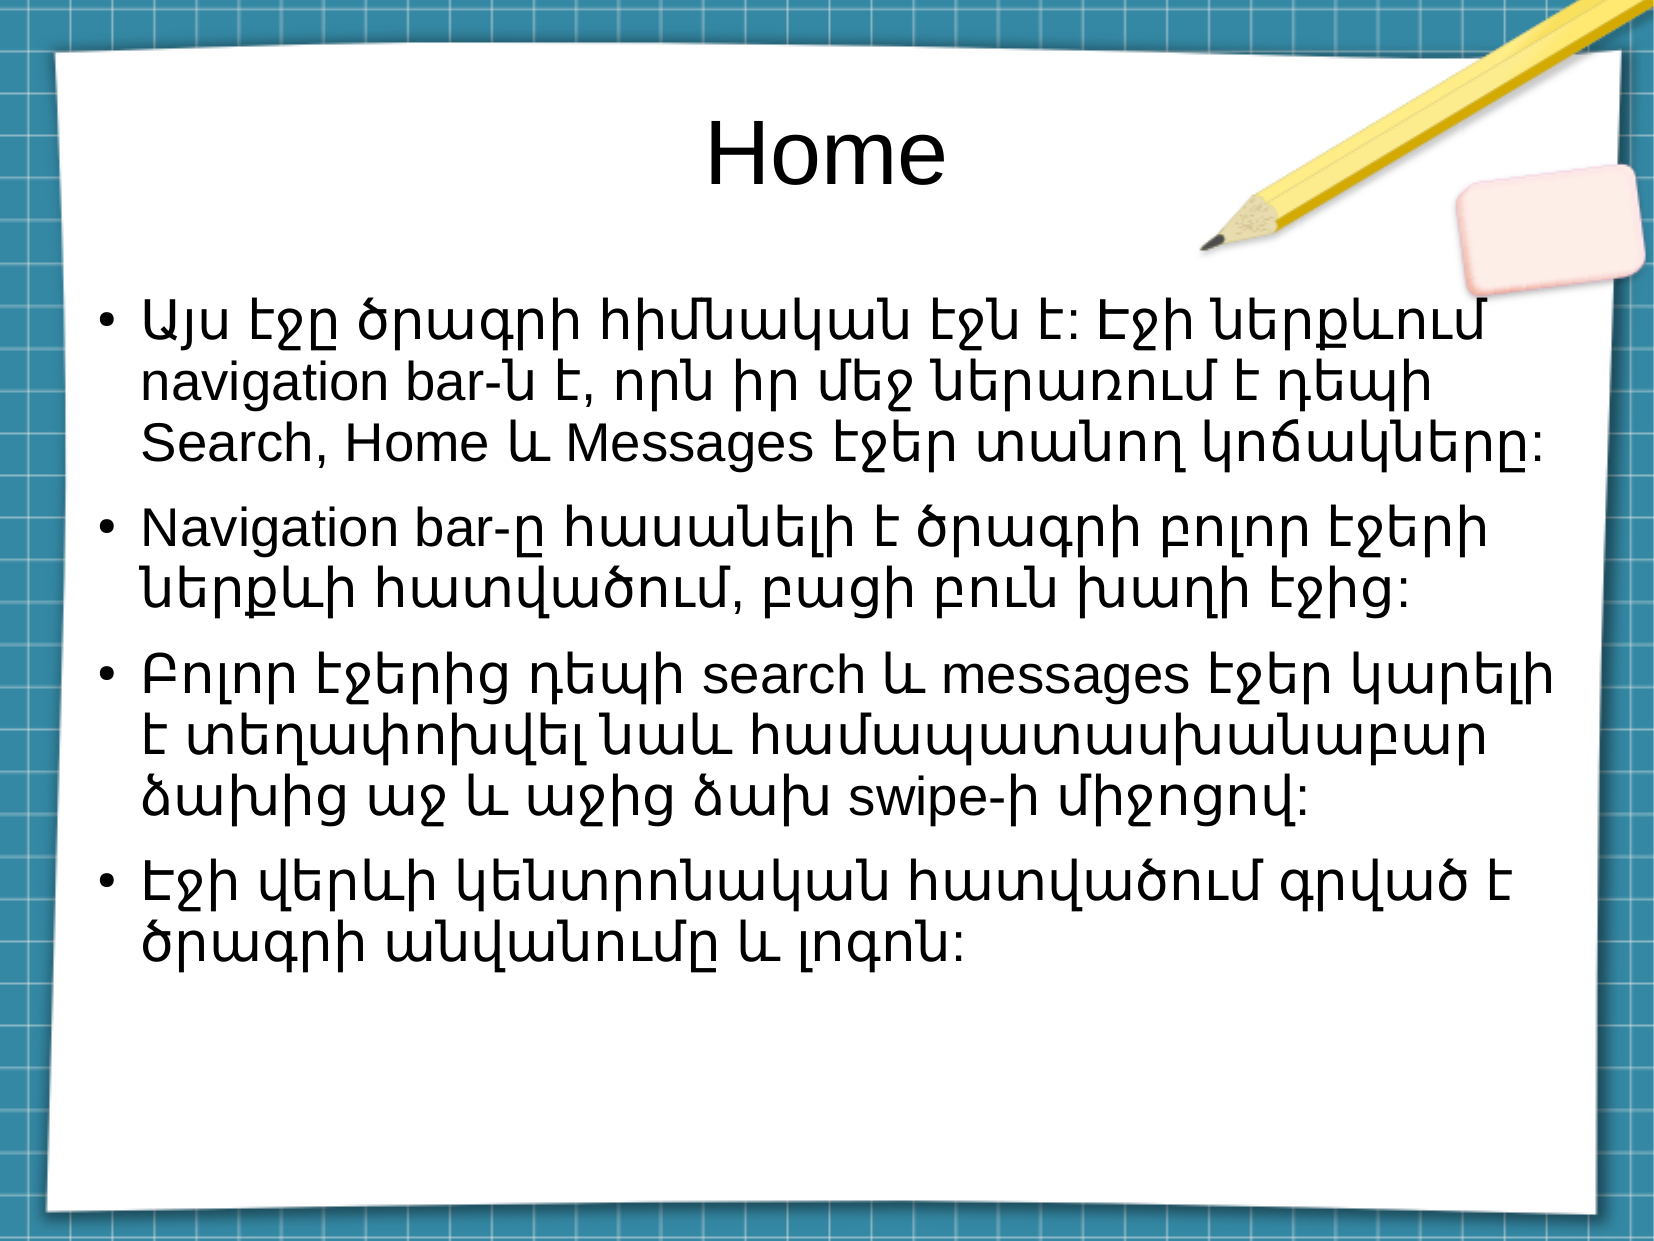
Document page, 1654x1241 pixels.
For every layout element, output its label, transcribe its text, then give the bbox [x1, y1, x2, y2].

list Այս էջը ծրագրի հիմնական էջն է: Էջի ներքևում navigation bar-ն է, որն իր մեջ ներառում է դեպի Search, Home և Messages էջեր տանող կոճակները: Navigation bar-ը հասանելի է ծրագրի բոլոր էջերի ներքևի հատվածում, բացի բուն խաղի էջից: Բոլոր էջերից դեպի search և messages էջեր կարելի է տեղափոխվել նաև համապատասխանաբար ձախից աջ և աջից ձախ swipe-ի միջոցով: Էջի վերևի կենտրոնական հատվածում գրված է ծրագրի անվանումը և լոգոն: [82, 290, 1571, 1010]
title Home [82, 49, 1571, 257]
picture [0, 0, 1654, 1241]
